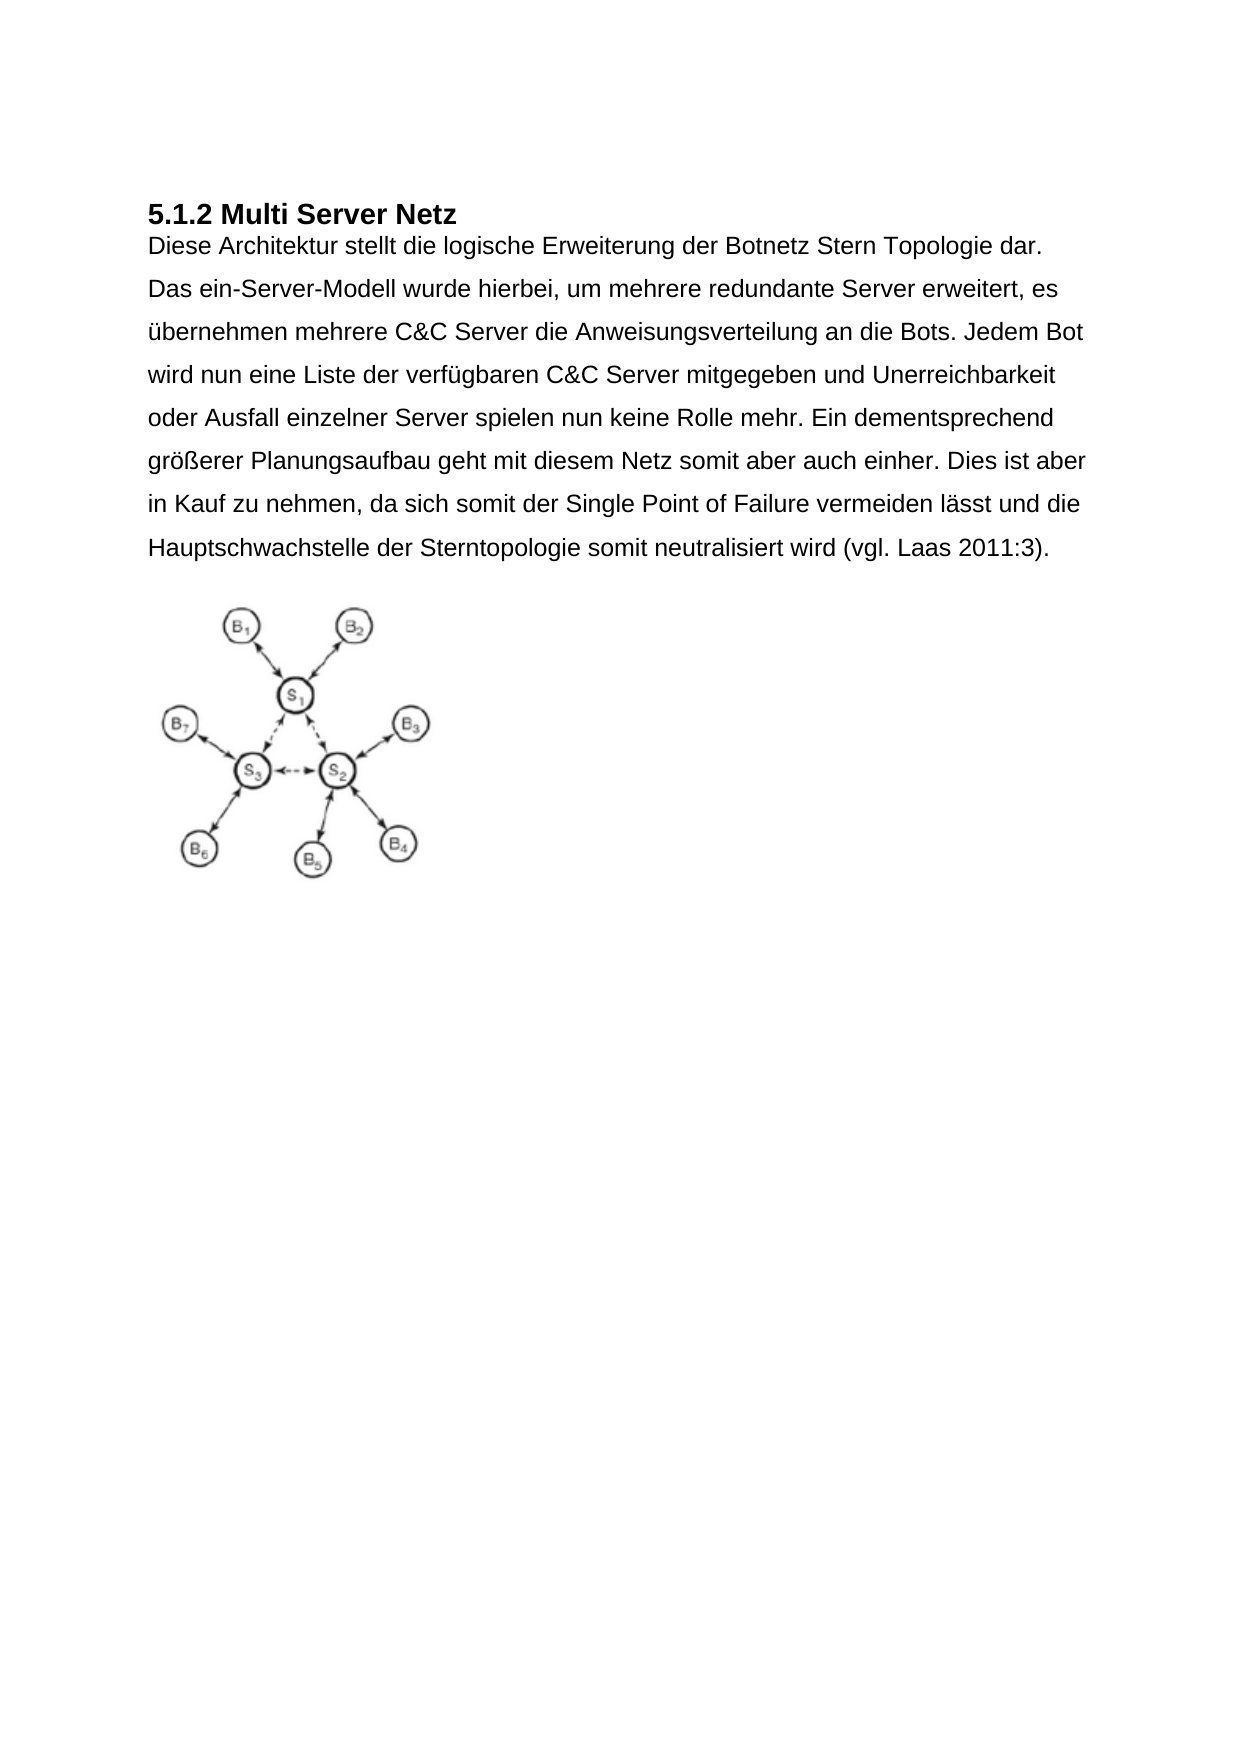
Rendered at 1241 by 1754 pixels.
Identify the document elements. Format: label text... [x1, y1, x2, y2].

picture [147, 592, 461, 897]
text Diese Architektur stellt die logische Erweiterung der Botnetz Stern Topologie dar. Das ein-Server-Modell wurde hierbei, um mehrere redundante Server erweitert, es übernehmen mehrere C&C Server die Anweisungsverteilung an die Bots. Jedem Bot wird nun eine Liste der verfügbaren C&C Server mitgegeben und Unerreichbarkeit oder Ausfall einzelner Server spielen nun keine Rolle mehr. Ein dementsprechend größerer Planungsaufbau geht mit diesem Netz somit aber auch einher. Dies ist aber in Kauf zu nehmen, da sich somit der Single Point of Failure vermeiden lässt und die Hauptschwachstelle der Sterntopologie somit neutralisiert wird (vgl. Laas 2011:3). [148, 231, 1093, 561]
subtitle 5.1.2 Multi Server Netz [148, 197, 1093, 231]
